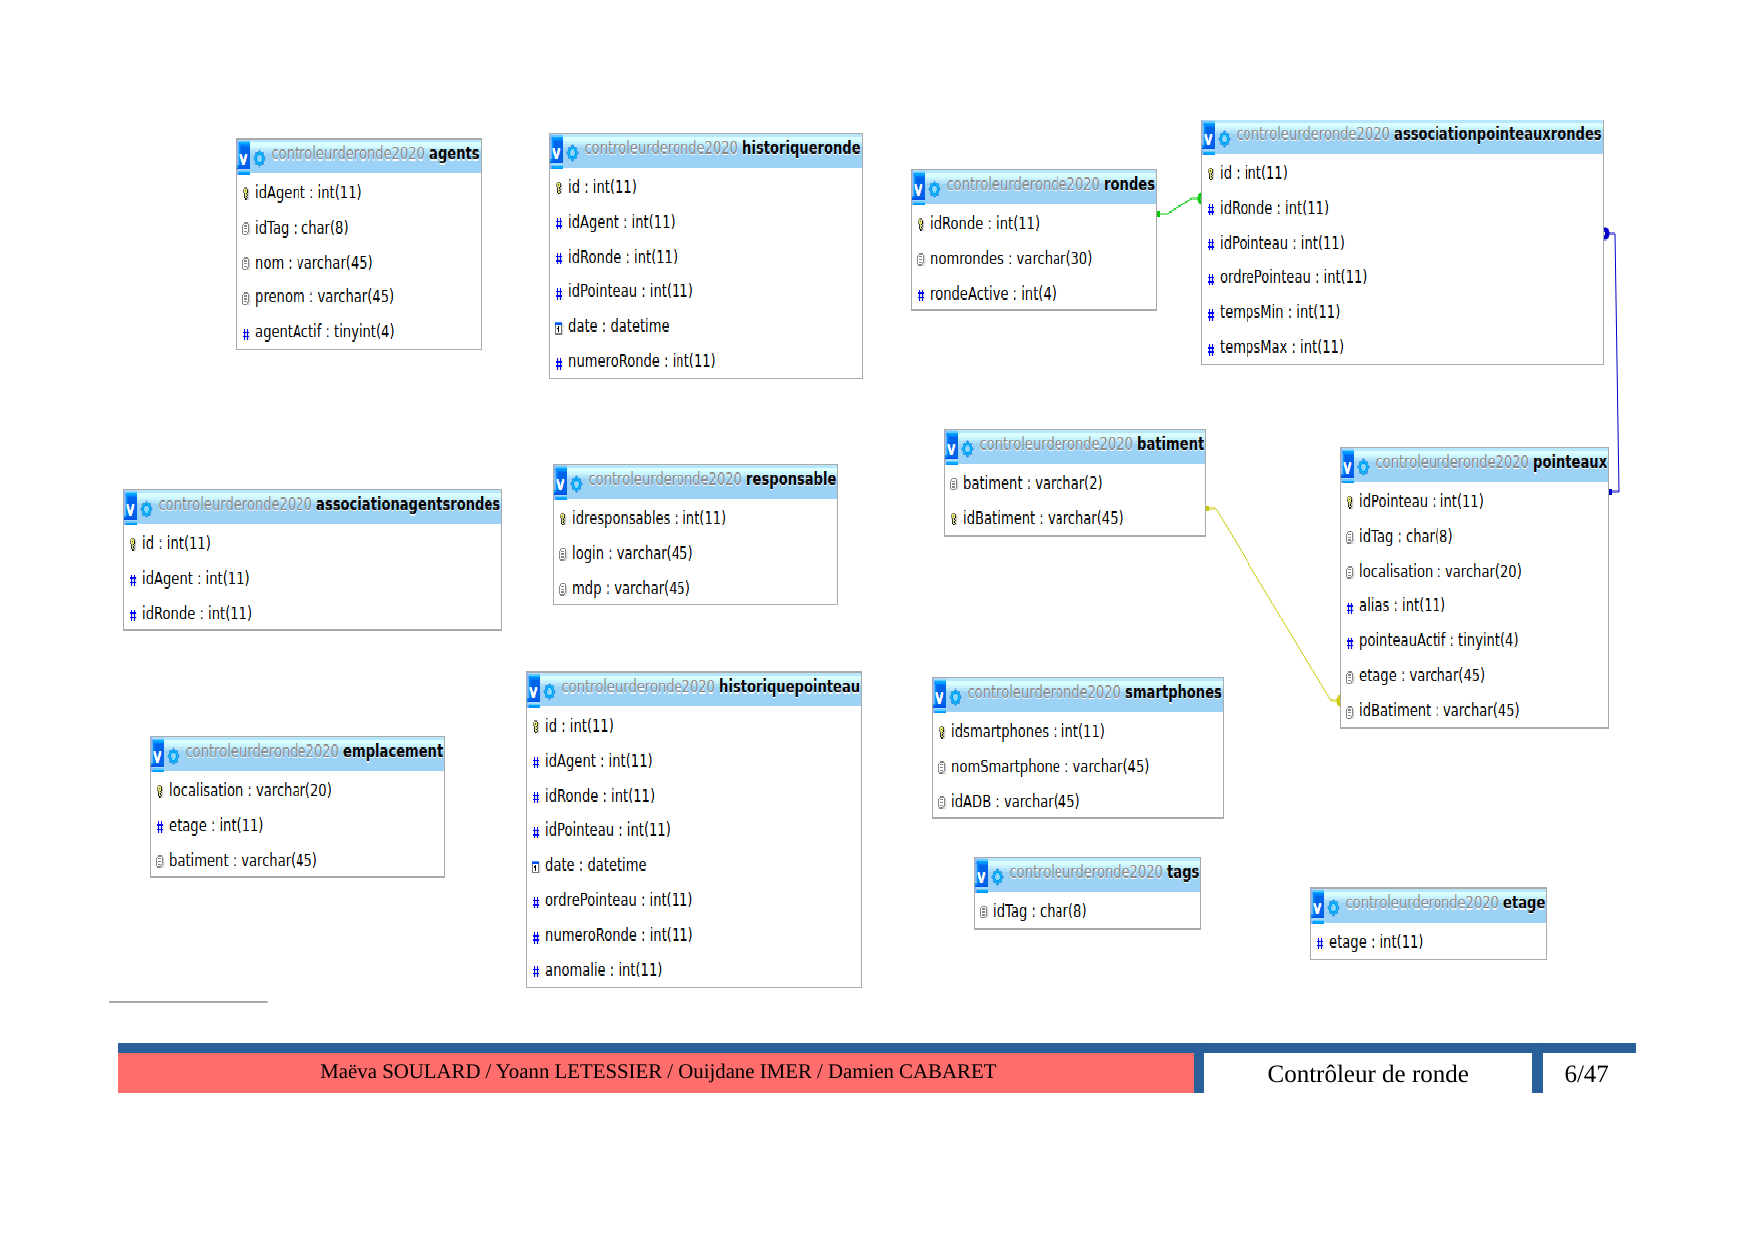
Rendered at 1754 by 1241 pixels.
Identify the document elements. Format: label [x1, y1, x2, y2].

picture [109, 120, 1627, 1003]
